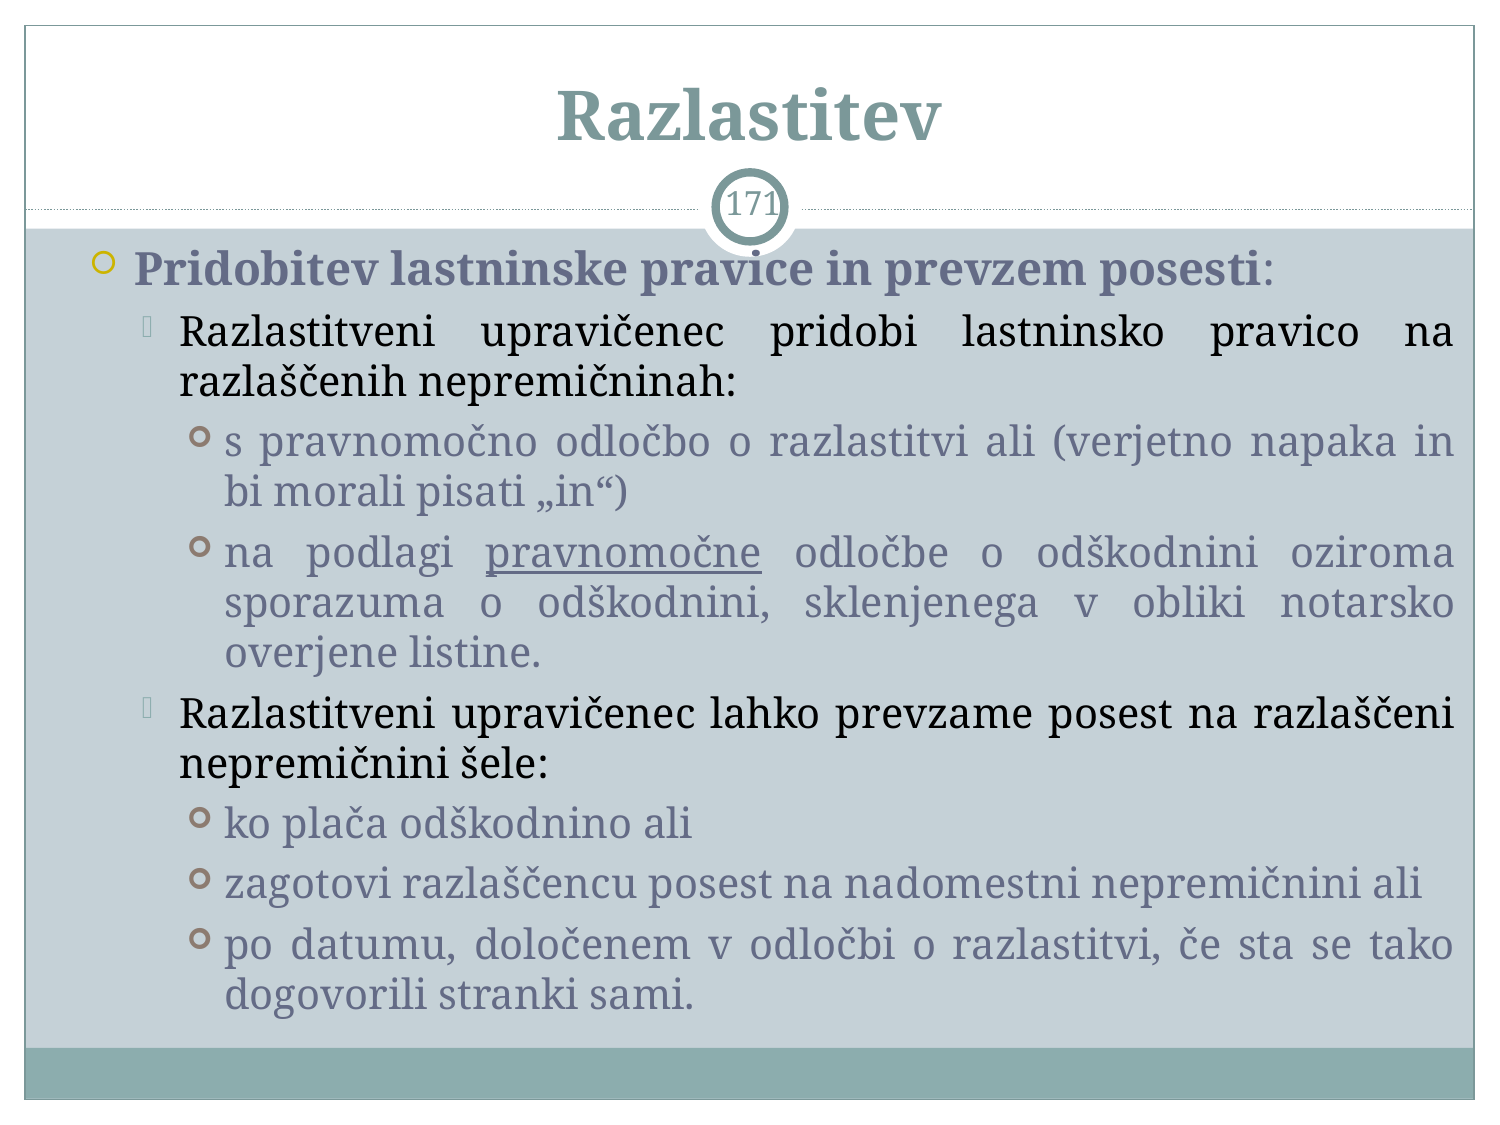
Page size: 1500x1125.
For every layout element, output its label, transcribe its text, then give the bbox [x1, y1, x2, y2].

text_box [715, 168, 791, 241]
title Razlastitev [49, 37, 1450, 162]
list Pridobitev lastninske pravice in prevzem posesti: Razlastitveni upravičenec pridobi lastninsko pravico na razlaščenih nepremičninah: s pravnomočno odločbo o razlastitvi ali (verjetno napaka in bi morali pisati „in“) na podlagi pravnomočne odločbe o odškodnini oziroma sporazuma o odškodnini, sklenjenega v obliki notarsko overjene listine. Razlastitveni upravičenec lahko prevzame posest na razlaščeni nepremičnini šele: ko plača odškodnino ali zagotovi razlaščencu posest na nadomestni nepremičnini ali po datumu, določenem v odločbi o razlastitvi, če sta se tako dogovorili stranki sami. [29, 231, 1471, 1057]
